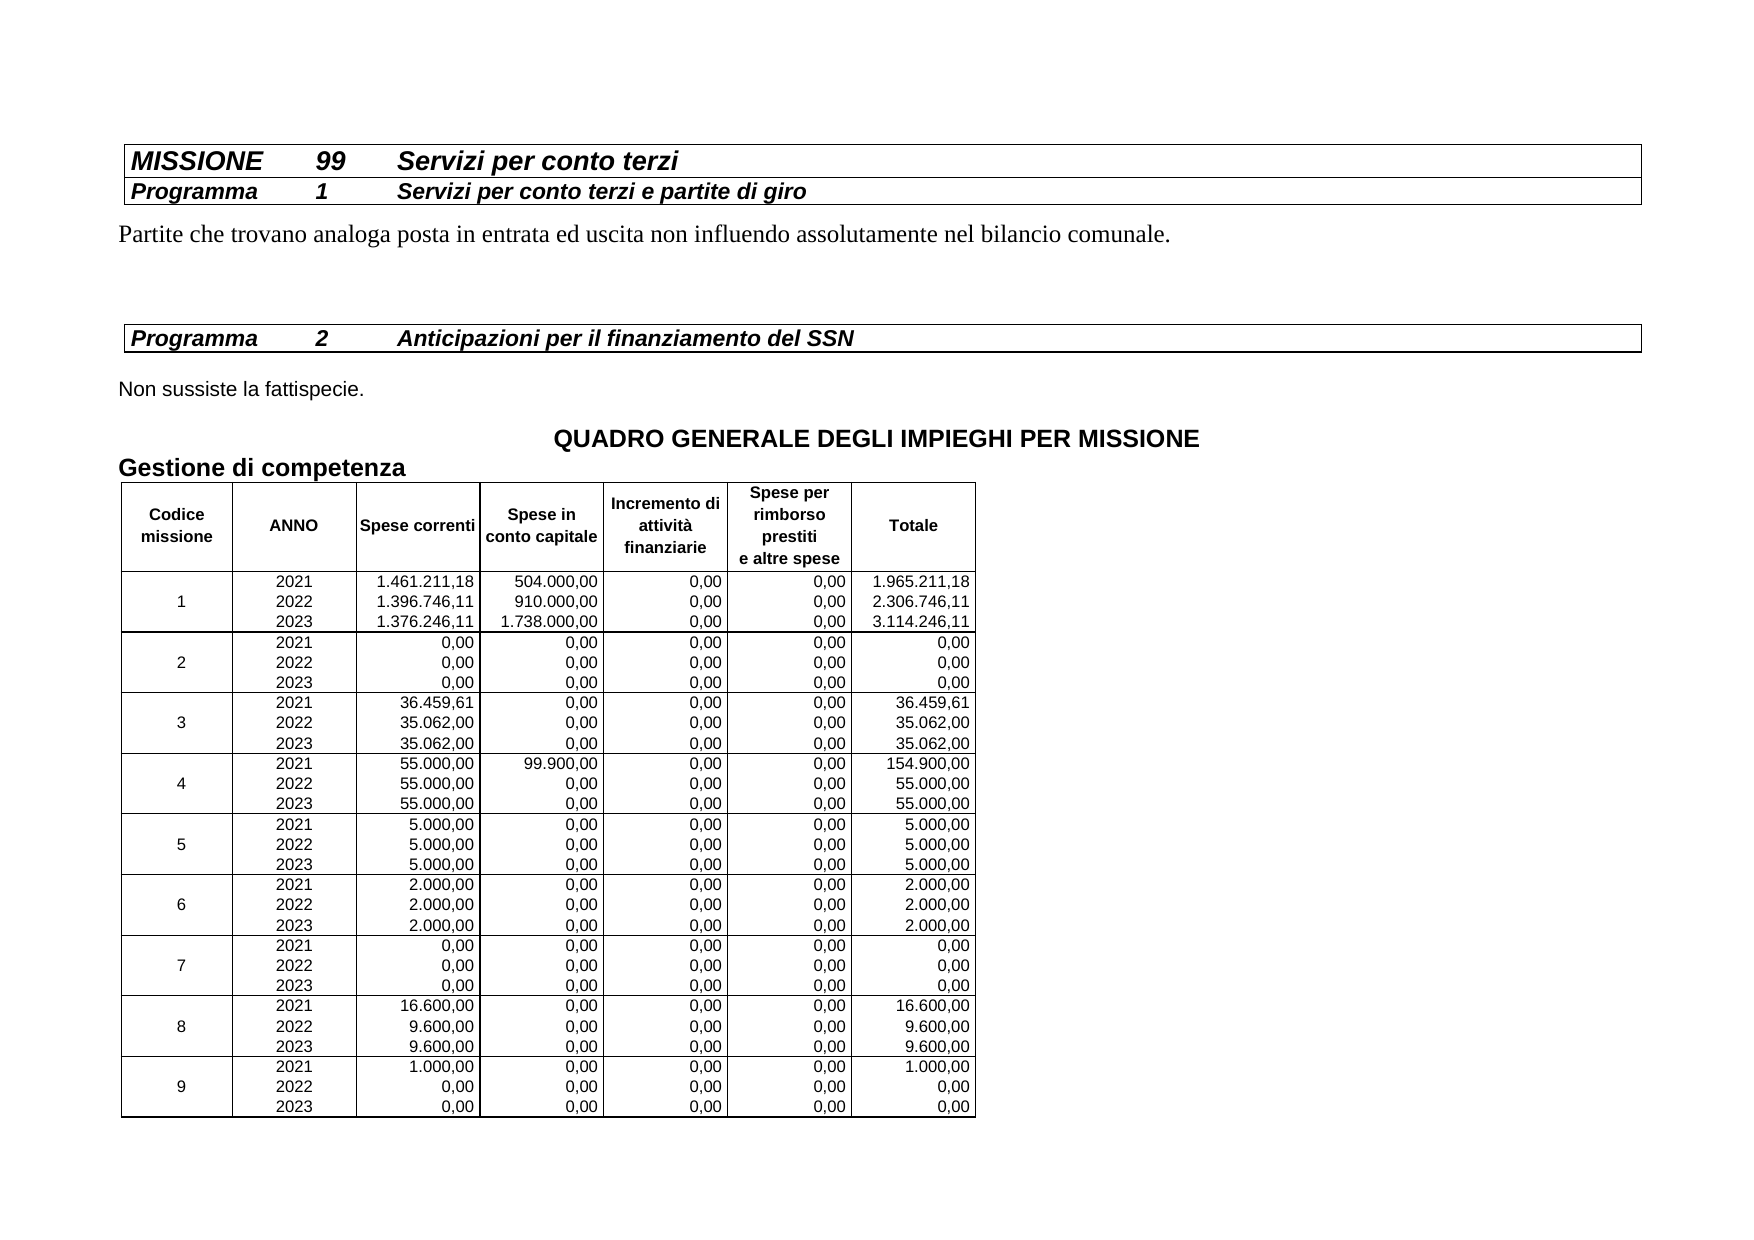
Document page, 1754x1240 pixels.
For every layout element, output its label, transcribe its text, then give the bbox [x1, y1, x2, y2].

table_cell 0,00 [852, 633, 975, 652]
table_cell 2022 [233, 773, 356, 793]
table_cell 9.600,00 [357, 1036, 479, 1056]
table_cell 0,00 [481, 652, 603, 672]
table_cell 0,00 [604, 936, 727, 955]
table_header Spese correnti [357, 483, 479, 571]
table_cell 0,00 [481, 875, 603, 894]
table_header MISSIONE [125, 145, 309, 177]
table_cell 0,00 [604, 914, 727, 934]
table_cell 0,00 [481, 1057, 603, 1076]
table_cell 0,00 [604, 672, 727, 692]
table_cell 2023 [233, 611, 356, 631]
table_cell 0,00 [728, 773, 851, 793]
table_cell 0,00 [357, 975, 479, 995]
table_cell 99.900,00 [481, 754, 603, 773]
table_cell 0,00 [481, 955, 603, 975]
table_cell 0,00 [728, 572, 851, 591]
table_cell 0,00 [728, 1076, 851, 1096]
table_cell 0,00 [481, 633, 603, 652]
table_cell 0,00 [604, 611, 727, 631]
table_header 99 [309, 145, 391, 177]
table_cell 0,00 [728, 854, 851, 874]
table_cell 1.376.246,11 [357, 611, 479, 631]
table_cell 5.000,00 [357, 814, 479, 833]
table_cell 7 [122, 936, 232, 995]
table_cell 0,00 [481, 814, 603, 833]
table_cell 0,00 [728, 793, 851, 813]
table_cell 0,00 [728, 875, 851, 894]
table_cell 55.000,00 [852, 793, 975, 813]
table_cell 0,00 [357, 955, 479, 975]
table_cell 2021 [233, 693, 356, 712]
table_cell 2023 [233, 672, 356, 692]
table_cell 0,00 [604, 955, 727, 975]
table_cell 2.306.746,11 [852, 591, 975, 611]
table_header Servizi per conto terzi [391, 145, 1641, 177]
table_cell 910.000,00 [481, 591, 603, 611]
table_cell 2022 [233, 591, 356, 611]
table_cell 2022 [233, 894, 356, 914]
table_cell 0,00 [604, 591, 727, 611]
table_cell 0,00 [357, 1096, 479, 1116]
table_cell 1.461.211,18 [357, 572, 479, 591]
table_cell 154.900,00 [852, 754, 975, 773]
table_cell 3.114.246,11 [852, 611, 975, 631]
table_cell 2022 [233, 955, 356, 975]
table_cell 35.062,00 [852, 733, 975, 753]
table_cell 2023 [233, 1096, 356, 1116]
table_cell 0,00 [852, 1096, 975, 1116]
table_cell 0,00 [481, 1096, 603, 1116]
table_cell 0,00 [852, 936, 975, 955]
table_cell 5.000,00 [852, 854, 975, 874]
table_cell 9.600,00 [852, 1036, 975, 1056]
table_cell 1.965.211,18 [852, 572, 975, 591]
table_cell 0,00 [728, 975, 851, 995]
table_cell 2021 [233, 1057, 356, 1076]
table_header Incremento di attività finanziarie [604, 483, 727, 571]
table_cell 0,00 [852, 1076, 975, 1096]
table_cell 0,00 [604, 652, 727, 672]
table_header 2 [309, 325, 391, 351]
table_cell 0,00 [604, 814, 727, 833]
table_cell 2022 [233, 834, 356, 854]
table_cell 3 [122, 693, 232, 753]
table_cell 0,00 [604, 693, 727, 712]
table_cell 16.600,00 [357, 996, 479, 1015]
table_header Programma [125, 325, 309, 351]
table_cell 504.000,00 [481, 572, 603, 591]
table_cell 2023 [233, 1036, 356, 1056]
table_cell 5.000,00 [852, 814, 975, 833]
table_cell 1 [122, 572, 232, 631]
table_cell 0,00 [481, 773, 603, 793]
table_cell 0,00 [728, 611, 851, 631]
table_cell 6 [122, 875, 232, 934]
table_cell 55.000,00 [852, 773, 975, 793]
table_header Totale [852, 483, 975, 571]
table_cell 0,00 [604, 712, 727, 732]
table_cell 0,00 [728, 1096, 851, 1116]
table_cell 35.062,00 [357, 733, 479, 753]
table_cell 0,00 [481, 1036, 603, 1056]
table_cell 2022 [233, 652, 356, 672]
text Gestione di competenza [118, 453, 1636, 482]
table_cell 2021 [233, 814, 356, 833]
table_cell 0,00 [728, 712, 851, 732]
table_cell 0,00 [481, 996, 603, 1015]
table_cell 4 [122, 754, 232, 813]
table_cell 2023 [233, 733, 356, 753]
table_cell 2 [122, 633, 232, 692]
table_header Spese per rimborso prestiti e altre spese [728, 483, 851, 571]
table_cell 1.000,00 [852, 1057, 975, 1076]
table_cell 1.000,00 [357, 1057, 479, 1076]
table_cell 0,00 [357, 672, 479, 692]
table_cell 9 [122, 1057, 232, 1116]
table_cell 0,00 [481, 894, 603, 914]
table_cell 0,00 [604, 894, 727, 914]
table_cell 2023 [233, 854, 356, 874]
table_cell 2021 [233, 572, 356, 591]
table_cell 0,00 [852, 975, 975, 995]
table_cell 0,00 [728, 733, 851, 753]
text QUADRO GENERALE DEGLI IMPIEGHI PER MISSIONE [118, 424, 1636, 453]
table_cell 0,00 [728, 693, 851, 712]
table_cell 0,00 [728, 591, 851, 611]
table_cell 0,00 [481, 914, 603, 934]
table_cell 1 [309, 178, 391, 204]
table_cell 0,00 [604, 1076, 727, 1096]
table_cell 2023 [233, 793, 356, 813]
table_cell 0,00 [728, 754, 851, 773]
table_cell 0,00 [481, 733, 603, 753]
table_cell 0,00 [604, 572, 727, 591]
table_cell 0,00 [481, 834, 603, 854]
table_cell 2021 [233, 875, 356, 894]
table_header ANNO [233, 483, 356, 571]
table_cell 0,00 [728, 996, 851, 1015]
table_cell 0,00 [728, 652, 851, 672]
table_cell 1.738.000,00 [481, 611, 603, 631]
table_cell 0,00 [481, 693, 603, 712]
table_cell 2023 [233, 914, 356, 934]
table_cell 2023 [233, 975, 356, 995]
table_cell 0,00 [604, 1057, 727, 1076]
table_cell 0,00 [728, 1015, 851, 1036]
table_cell 2022 [233, 1076, 356, 1096]
table_cell 0,00 [604, 754, 727, 773]
table_cell 0,00 [481, 936, 603, 955]
table_cell 0,00 [357, 633, 479, 652]
table_cell 0,00 [604, 633, 727, 652]
table_cell 0,00 [728, 955, 851, 975]
table_cell 2021 [233, 996, 356, 1015]
table_cell 0,00 [728, 633, 851, 652]
table_cell 0,00 [728, 834, 851, 854]
table_cell 0,00 [604, 793, 727, 813]
table_header Anticipazioni per il finanziamento del SSN [391, 325, 1641, 351]
table_cell 2.000,00 [852, 894, 975, 914]
table_cell 2.000,00 [852, 875, 975, 894]
table_header Codice missione [122, 483, 232, 571]
table_cell 0,00 [481, 672, 603, 692]
table_header Spese in conto capitale [481, 483, 603, 571]
table_cell 0,00 [604, 996, 727, 1015]
table_cell Programma [125, 178, 309, 204]
table_cell 0,00 [852, 652, 975, 672]
table_cell 8 [122, 996, 232, 1056]
table_cell 0,00 [728, 1057, 851, 1076]
table_cell 9.600,00 [852, 1015, 975, 1036]
table_cell 0,00 [357, 652, 479, 672]
table_cell 35.062,00 [357, 712, 479, 732]
table_cell 36.459,61 [357, 693, 479, 712]
table_cell 2022 [233, 1015, 356, 1036]
table_cell 0,00 [481, 712, 603, 732]
table_cell 0,00 [604, 975, 727, 995]
table_cell 0,00 [604, 875, 727, 894]
table_cell 0,00 [604, 1015, 727, 1036]
table_cell 0,00 [481, 1015, 603, 1036]
table_cell 2.000,00 [357, 875, 479, 894]
table_cell 55.000,00 [357, 793, 479, 813]
table_cell 2022 [233, 712, 356, 732]
table_cell 0,00 [604, 1096, 727, 1116]
table_cell 0,00 [604, 854, 727, 874]
table_cell 0,00 [481, 854, 603, 874]
table_cell 0,00 [604, 834, 727, 854]
table_cell 0,00 [481, 975, 603, 995]
table_cell 35.062,00 [852, 712, 975, 732]
table_cell 16.600,00 [852, 996, 975, 1015]
table_cell 0,00 [357, 936, 479, 955]
table_cell 0,00 [728, 894, 851, 914]
table_cell 0,00 [728, 1036, 851, 1056]
table_cell 0,00 [728, 672, 851, 692]
table_cell 2021 [233, 754, 356, 773]
table_cell 5.000,00 [357, 854, 479, 874]
table_cell 0,00 [728, 914, 851, 934]
table_cell 2.000,00 [357, 914, 479, 934]
table_cell 36.459,61 [852, 693, 975, 712]
table_cell 55.000,00 [357, 773, 479, 793]
table_cell 5 [122, 814, 232, 874]
table_cell 0,00 [852, 955, 975, 975]
table_cell 0,00 [728, 936, 851, 955]
table_cell 1.396.746,11 [357, 591, 479, 611]
table_cell 55.000,00 [357, 754, 479, 773]
table_cell 2021 [233, 633, 356, 652]
table_cell Servizi per conto terzi e partite di giro [391, 178, 1641, 204]
table_cell 0,00 [604, 733, 727, 753]
table_cell 0,00 [481, 1076, 603, 1096]
table_cell 0,00 [604, 773, 727, 793]
table_cell 0,00 [852, 672, 975, 692]
table_cell 0,00 [728, 814, 851, 833]
text Non sussiste la fattispecie. [118, 376, 1636, 400]
table_cell 2.000,00 [357, 894, 479, 914]
table_cell 2021 [233, 936, 356, 955]
table_cell 0,00 [481, 793, 603, 813]
table_cell 5.000,00 [357, 834, 479, 854]
table_cell 2.000,00 [852, 914, 975, 934]
table_cell 0,00 [357, 1076, 479, 1096]
text Partite che trovano analoga posta in entrata ed uscita non influendo assolutamente nel bilancio comunale. [118, 219, 1636, 248]
table_cell 0,00 [604, 1036, 727, 1056]
table_cell 5.000,00 [852, 834, 975, 854]
table_cell 9.600,00 [357, 1015, 479, 1036]
